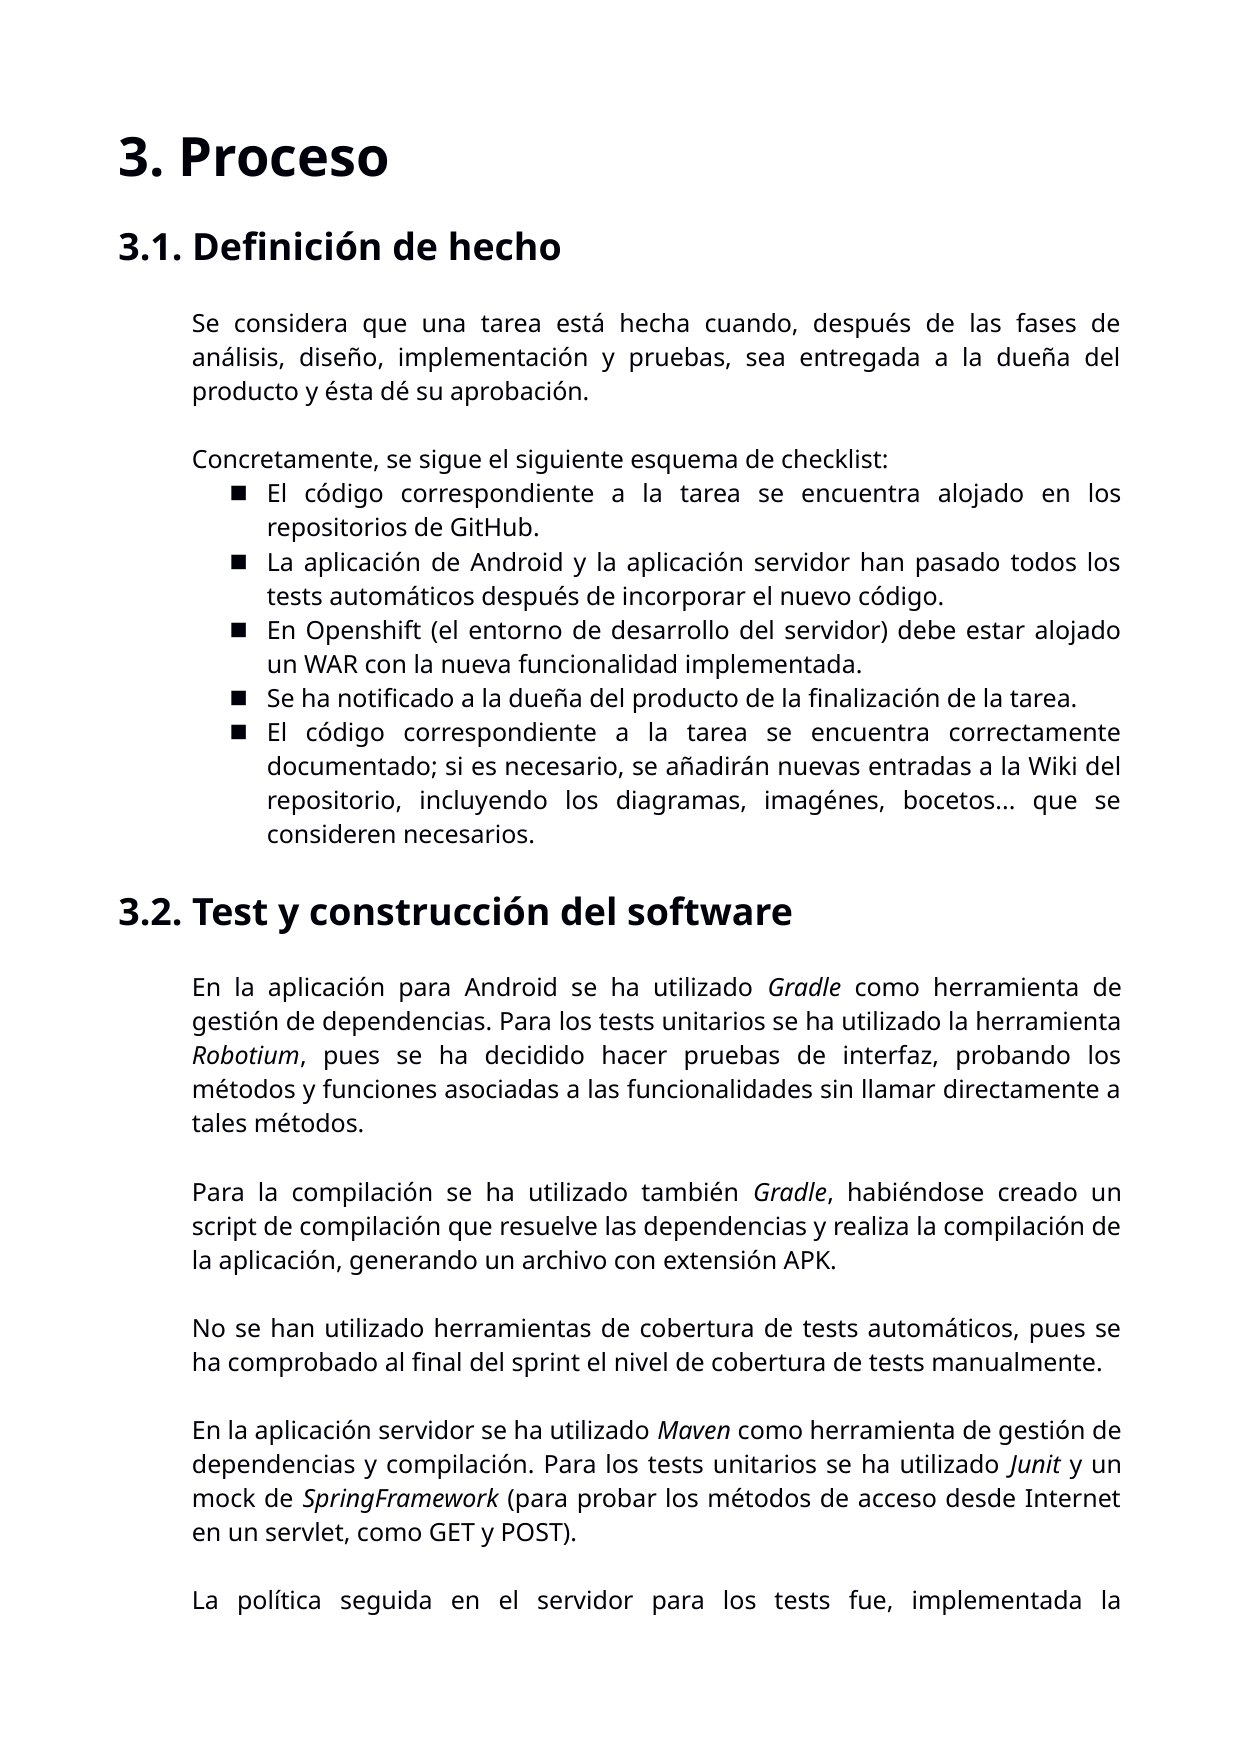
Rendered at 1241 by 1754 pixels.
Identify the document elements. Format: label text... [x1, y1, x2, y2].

text En la aplicación servidor se ha utilizado Maven como herramienta de gestión de dependencias y compilación. Para los tests unitarios se ha utilizado Junit y un mock de SpringFramework (para probar los métodos de acceso desde Internet en un servlet, como GET y POST). [192, 1413, 1122, 1549]
list El código correspondiente a la tarea se encuentra correctamente documentado; si es necesario, se añadirán nuevas entradas a la Wiki del repositorio, incluyendo los diagramas, imagénes, bocetos... que se consideren necesarios. [229, 714, 1122, 851]
text La política seguida en el servidor para los tests fue, implementada la [192, 1583, 1122, 1617]
text Concretamente, se sigue el siguiente esquema de checklist: [192, 442, 1122, 476]
text 3. Proceso [118, 118, 1122, 192]
text Para la compilación se ha utilizado también Gradle, habiéndose creado un script de compilación que resuelve las dependencias y realiza la compilación de la aplicación, generando un archivo con extensión APK. [192, 1174, 1122, 1276]
text No se han utilizado herramientas de cobertura de tests automáticos, pues se ha comprobado al final del sprint el nivel de cobertura de tests manualmente. [192, 1311, 1122, 1379]
text Se considera que una tarea está hecha cuando, después de las fases de análisis, diseño, implementación y pruebas, sea entregada a la dueña del producto y ésta dé su aprobación. [192, 306, 1122, 408]
list Se ha notificado a la dueña del producto de la finalización de la tarea. [229, 680, 1122, 714]
text En la aplicación para Android se ha utilizado Gradle como herramienta de gestión de dependencias. Para los tests unitarios se ha utilizado la herramienta Robotium, pues se ha decidido hacer pruebas de interfaz, probando los métodos y funciones asociadas a las funcionalidades sin llamar directamente a tales métodos. [192, 970, 1122, 1140]
text 3.1. Definición de hecho [118, 221, 1122, 272]
list El código correspondiente a la tarea se encuentra alojado en los repositorios de GitHub. [229, 476, 1122, 544]
list En Openshift (el entorno de desarrollo del servidor) debe estar alojado un WAR con la nueva funcionalidad implementada. [229, 612, 1122, 680]
text 3.2. Test y construcción del software [118, 885, 1122, 936]
list La aplicación de Android y la aplicación servidor han pasado todos los tests automáticos después de incorporar el nuevo código. [229, 544, 1122, 612]
